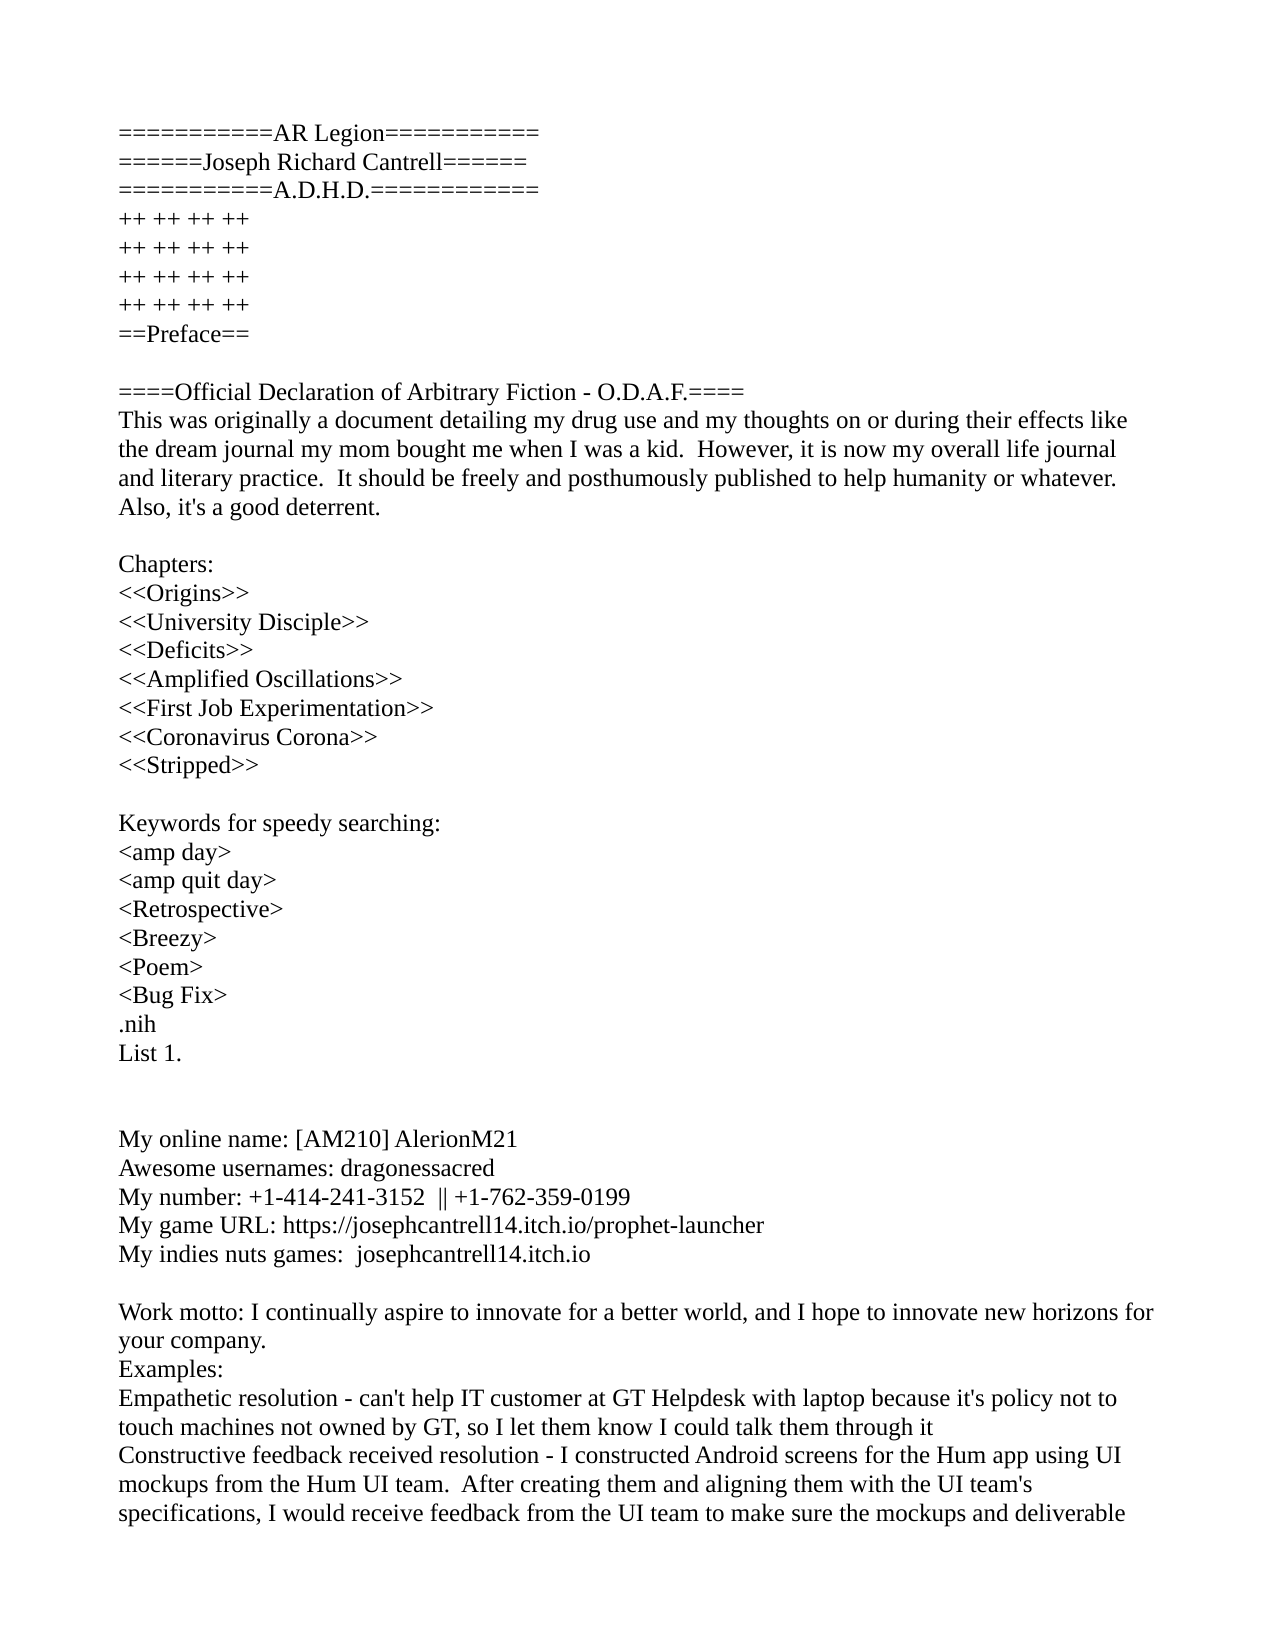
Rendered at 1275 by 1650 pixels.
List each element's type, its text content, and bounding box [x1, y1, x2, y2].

text My number: +1-414-241-3152 || +1-762-359-0199 [118, 1182, 1157, 1211]
text ===========AR Legion=========== [118, 118, 1157, 147]
text This was originally a document detailing my drug use and my thoughts on or during their effects like the dream journal my mom bought me when I was a kid. However, it is now my overall life journal and literary practice. It should be freely and posthumously published to help humanity or whatever. Also, it's a good deterrent. [118, 406, 1157, 521]
text .nih [118, 1009, 1157, 1038]
text Chapters: [118, 549, 1157, 578]
text <<Stripped>> [118, 751, 1157, 779]
text My online name: [AM210] AlerionM21 [118, 1124, 1157, 1153]
text Keywords for speedy searching: [118, 808, 1157, 837]
text Work motto: I continually aspire to innovate for a better world, and I hope to innovate new horizons for your company. [118, 1297, 1157, 1354]
text Empathetic resolution - can't help IT customer at GT Helpdesk with laptop because it's policy not to touch machines not owned by GT, so I let them know I could talk them through it [118, 1383, 1157, 1441]
text My game URL: https://josephcantrell14.itch.io/prophet-launcher [118, 1211, 1157, 1239]
text ++ ++ ++ ++ [118, 291, 1157, 319]
text <<Deficits>> [118, 636, 1157, 664]
text <<Origins>> [118, 578, 1157, 607]
text My indies nuts games: josephcantrell14.itch.io [118, 1239, 1157, 1268]
text Awesome usernames: dragonessacred [118, 1153, 1157, 1182]
text <<University Disciple>> [118, 607, 1157, 636]
text ++ ++ ++ ++ [118, 233, 1157, 262]
text List 1. [118, 1038, 1157, 1067]
text <amp quit day> [118, 866, 1157, 894]
text <<Amplified Oscillations>> [118, 664, 1157, 693]
text ==Preface== [118, 319, 1157, 348]
text Examples: [118, 1354, 1157, 1383]
text <<Coronavirus Corona>> [118, 722, 1157, 751]
text ===========A.D.H.D.============ [118, 176, 1157, 204]
text <Poem> [118, 952, 1157, 981]
text ====Official Declaration of Arbitrary Fiction - O.D.A.F.==== [118, 377, 1157, 406]
text <amp day> [118, 837, 1157, 866]
text <Breezy> [118, 923, 1157, 952]
text <Retrospective> [118, 894, 1157, 923]
text ======Joseph Richard Cantrell====== [118, 147, 1157, 176]
text <<First Job Experimentation>> [118, 693, 1157, 722]
text <Bug Fix> [118, 981, 1157, 1009]
text ++ ++ ++ ++ [118, 204, 1157, 233]
text Constructive feedback received resolution - I constructed Android screens for the Hum app using UI mockups from the Hum UI team. After creating them and aligning them with the UI team's specifications, I would receive feedback from the UI team to make sure the mockups and deliverable [118, 1441, 1157, 1527]
text ++ ++ ++ ++ [118, 262, 1157, 291]
